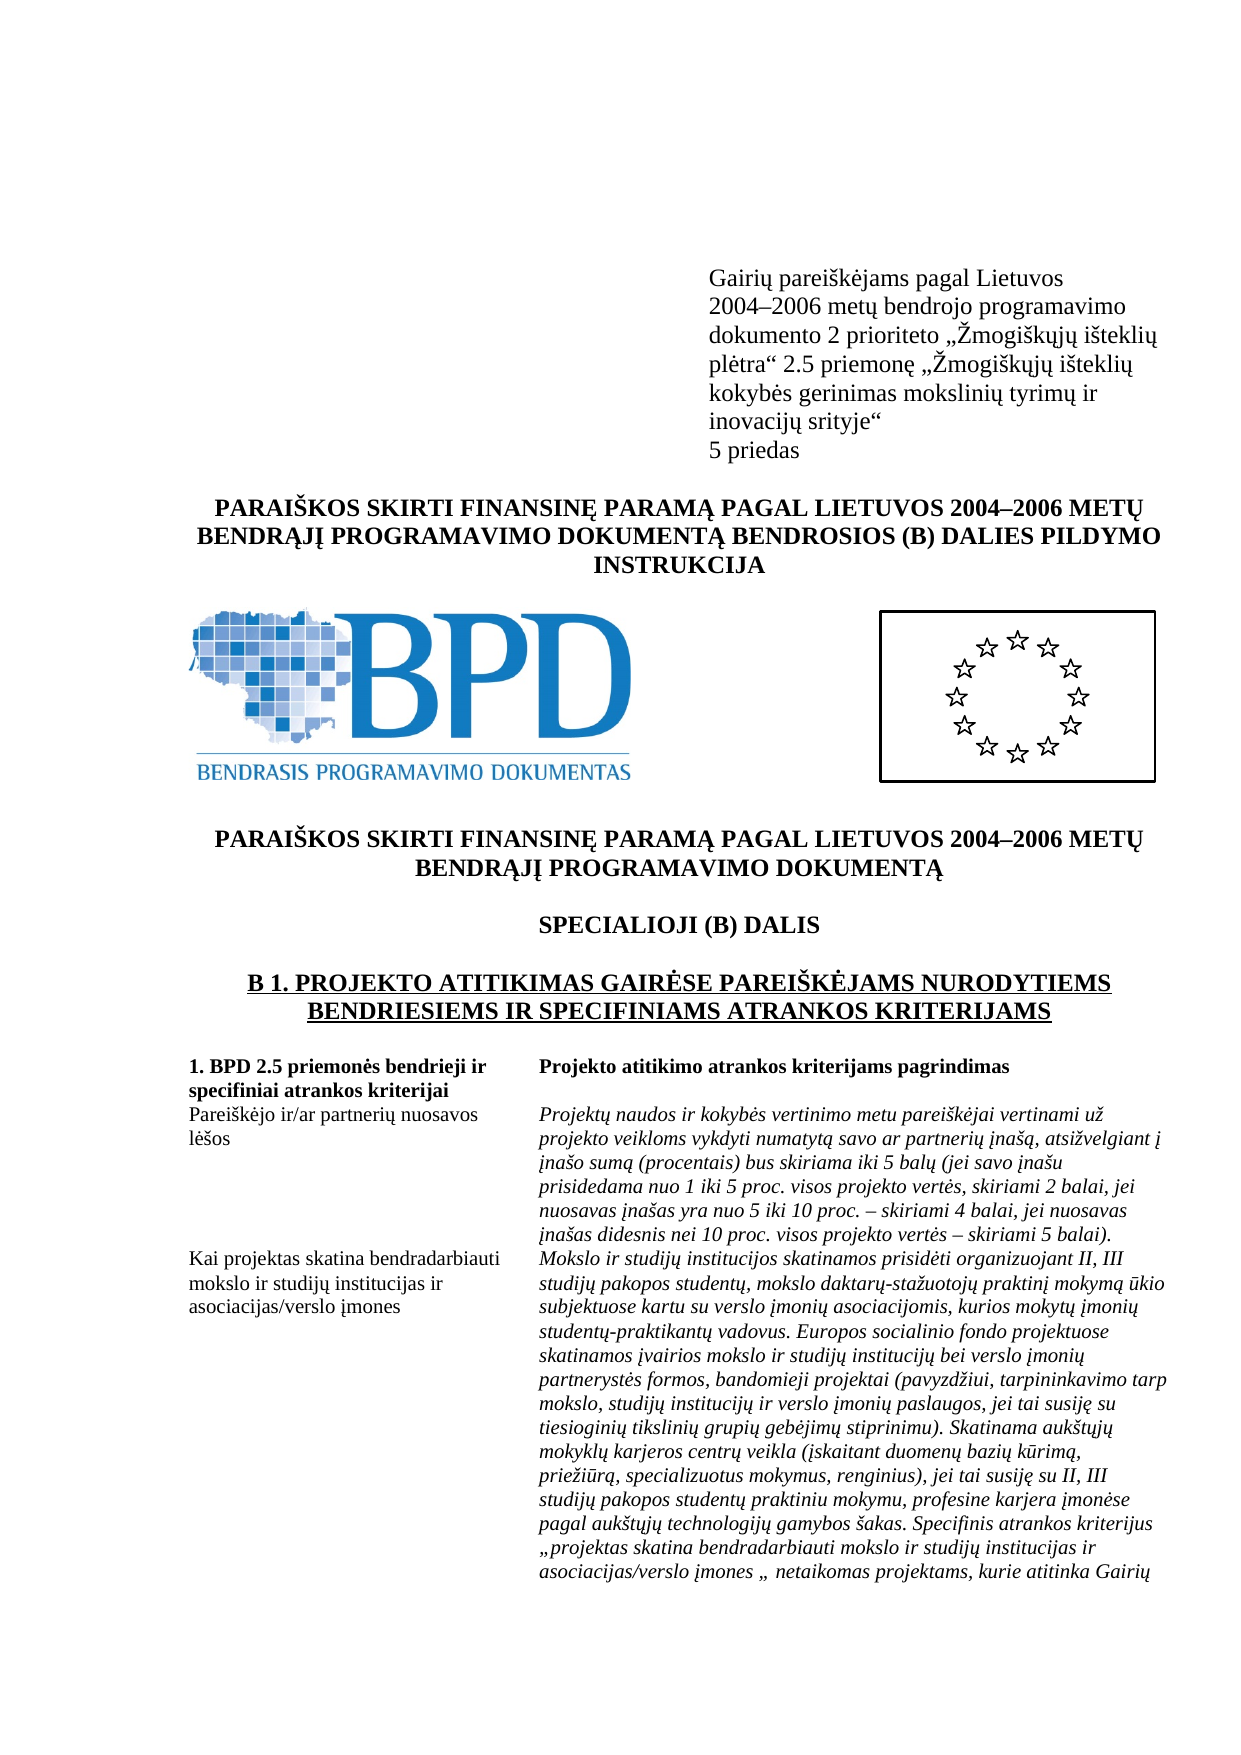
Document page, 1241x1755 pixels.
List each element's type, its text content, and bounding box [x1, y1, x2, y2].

text inovacijų srityje“ [177, 406, 1181, 435]
text kokybės gerinimas mokslinių tyrimų ir [177, 378, 1181, 406]
text 2004–2006 metų bendrojo programavimo [177, 291, 1181, 320]
table_header [177, 608, 657, 795]
text Gairių pareiškėjams pagal Lietuvos [177, 263, 1181, 291]
text plėtra“ 2.5 priemonę „Žmogiškųjų išteklių [177, 349, 1181, 378]
table_cell Pareiškėjo ir/ar partnerių nuosavos lėšos [177, 1102, 528, 1246]
text 5 priedas [177, 435, 1181, 464]
text PARAIŠKOS SKIRTI FINANSINĘ PARAMĄ PAGAL LIETUVOS 2004–2006 METŲ BENDRĄJĮ PROGRAMAVIMO DOKUMENTĄ BENDROSIOS (B) DALIES PILDYMO INSTRUKCIJA [177, 493, 1181, 579]
table_header 1. BPD 2.5 priemonės bendrieji ir specifiniai atrankos kriterijai [177, 1054, 528, 1102]
table_header Projekto atitikimo atrankos kriterijams pagrindimas [528, 1054, 1181, 1102]
text B 1. PROJEKTO ATITIKIMAS GAIRĖSE PAREIŠKĖJAMS NURODYTIEMS BENDRIESIEMS IR SPECIFINIAMS ATRANKOS KRITERIJAMS [177, 968, 1181, 1025]
table_cell Kai projektas skatina bendradarbiauti mokslo ir studijų institucijas ir asociacijas/verslo įmones [177, 1246, 528, 1583]
table_header [657, 608, 863, 795]
table_cell Mokslo ir studijų institucijos skatinamos prisidėti organizuojant II, III studijų pakopos studentų, mokslo daktarų-stažuotojų praktinį mokymą ūkio subjektuose kartu su verslo įmonių asociacijomis, kurios mokytų įmonių studentų-praktikantų vadovus. Europos socialinio fondo projektuose skatinamos įvairios mokslo ir studijų institucijų bei verslo įmonių partnerystės formos, bandomieji projektai (pavyzdžiui, tarpininkavimo tarp mokslo, studijų institucijų ir verslo įmonių paslaugos, jei tai susiję su tiesioginių tikslinių grupių gebėjimų stiprinimu). Skatinama aukštųjų mokyklų karjeros centrų veikla (įskaitant duomenų bazių kūrimą, priežiūrą, specializuotus mokymus, renginius), jei tai susiję su II, III studijų pakopos studentų praktiniu mokymu, profesine karjera įmonėse pagal aukštųjų technologijų gamybos šakas. Specifinis atrankos kriterijus „projektas skatina bendradarbiauti mokslo ir studijų institucijas ir asociacijas/verslo įmones „ netaikomas projektams, kurie atitinka Gairių [528, 1246, 1181, 1583]
text SPECIALIOJI (B) DALIS [177, 910, 1181, 939]
text dokumento 2 prioriteto „Žmogiškųjų išteklių [177, 320, 1181, 349]
table_header [863, 608, 1181, 795]
table_cell Projektų naudos ir kokybės vertinimo metu pareiškėjai vertinami už projekto veikloms vykdyti numatytą savo ar partnerių įnašą, atsižvelgiant į įnašo sumą (procentais) bus skiriama iki 5 balų (jei savo įnašu prisidedama nuo 1 iki 5 proc. visos projekto vertės, skiriami 2 balai, jei nuosavas įnašas yra nuo 5 iki 10 proc. – skiriami 4 balai, jei nuosavas įnašas didesnis nei 10 proc. visos projekto vertės – skiriami 5 balai). [528, 1102, 1181, 1246]
text PARAIŠKOS SKIRTI FINANSINĘ PARAMĄ PAGAL LIETUVOS 2004–2006 METŲ BENDRĄJĮ PROGRAMAVIMO DOKUMENTĄ [177, 824, 1181, 881]
